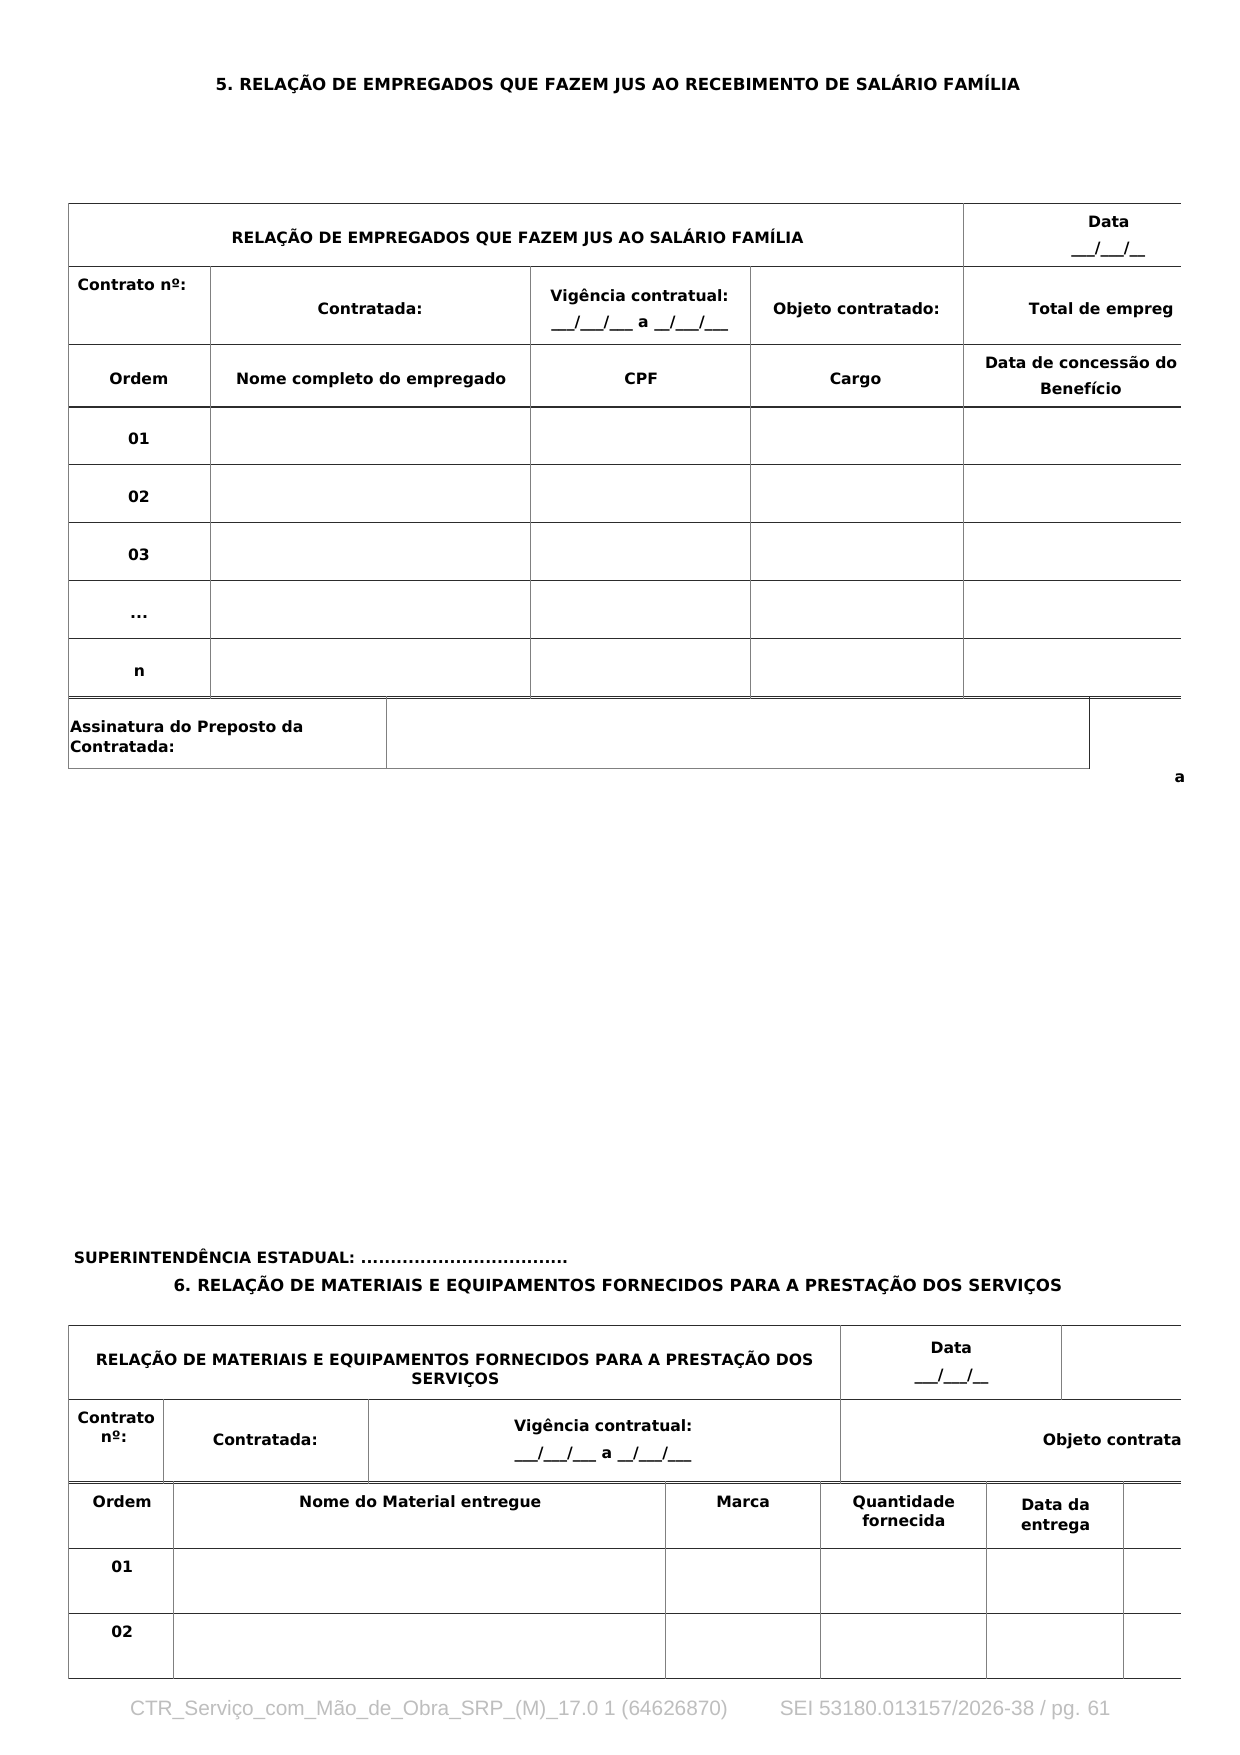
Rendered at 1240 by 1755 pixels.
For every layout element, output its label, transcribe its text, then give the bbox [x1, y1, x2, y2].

table_cell [964, 465, 1181, 522]
table_cell Contratada: [211, 267, 530, 344]
table_header [1062, 1326, 1181, 1399]
table_cell Assinatura do Preposto da Contratada: [69, 699, 386, 767]
table_cell [821, 1400, 840, 1481]
table_cell [751, 408, 963, 464]
table_cell 01 [69, 408, 210, 464]
table_cell Cargo [751, 345, 963, 406]
table_cell [531, 408, 750, 464]
table_cell [531, 639, 750, 696]
table_cell 03 [69, 523, 210, 580]
text SUPERINTENDÊNCIA ESTADUAL: ................................... [74, 1249, 1184, 1267]
table_cell [531, 465, 750, 522]
table_cell [751, 639, 963, 696]
table_cell [1124, 1549, 1181, 1613]
table_cell Vigência contratual: ___/___/___ a __/___/___ [369, 1400, 821, 1481]
table_cell [964, 523, 1181, 580]
table_cell [211, 639, 530, 696]
table_cell Contrato nº: [69, 267, 210, 344]
table_cell Marca [666, 1484, 820, 1548]
table_cell Nome do Material entregue [174, 1484, 665, 1548]
table_cell Ordem [69, 345, 210, 406]
table_cell [211, 581, 530, 638]
table_cell Ordem [69, 1484, 173, 1548]
table_cell ... [69, 581, 210, 638]
table_cell CPF [531, 345, 750, 406]
table_cell Vigência contratual: ___/___/___ a __/___/___ [531, 267, 750, 344]
table_cell [964, 639, 1181, 696]
table_cell [751, 523, 963, 580]
table_cell [964, 581, 1181, 638]
text a [69, 768, 1185, 787]
table_cell 02 [69, 465, 210, 522]
table_cell [174, 1614, 665, 1678]
table_cell [211, 408, 530, 464]
table_cell Quantidade fornecida [821, 1484, 986, 1548]
table_cell [821, 1549, 986, 1613]
table_cell Objeto contratado: [751, 267, 963, 344]
table_cell [963, 699, 1089, 767]
table_cell [211, 523, 530, 580]
table_cell 02 [69, 1614, 173, 1678]
table_cell [1090, 699, 1181, 767]
table_cell Data da entrega [987, 1484, 1123, 1548]
table_cell [751, 465, 963, 522]
table_cell 01 [69, 1549, 173, 1613]
table_cell Objeto contrata [986, 1400, 1181, 1481]
table_cell Data de concessão do Benefício [964, 345, 1181, 406]
table_header RELAÇÃO DE EMPREGADOS QUE FAZEM JUS AO SALÁRIO FAMÍLIA [69, 204, 963, 266]
table_cell [841, 1400, 986, 1481]
table_cell [174, 1549, 665, 1613]
table_cell [1124, 1614, 1181, 1678]
table_header RELAÇÃO DE MATERIAIS E EQUIPAMENTOS FORNECIDOS PARA A PRESTAÇÃO DOS SERVIÇOS [69, 1326, 821, 1399]
table_cell [531, 581, 750, 638]
table_cell n [69, 639, 210, 696]
table_header [986, 1326, 1061, 1399]
table_cell Contratada: [164, 1400, 368, 1481]
table_cell [666, 1549, 820, 1613]
table_cell [211, 465, 530, 522]
table_cell [751, 581, 963, 638]
table_cell Contrato nº: [69, 1400, 163, 1481]
table_cell Nome completo do empregado [211, 345, 530, 406]
table_cell [387, 699, 963, 767]
table_cell Total de empreg [964, 267, 1181, 344]
table_header Data ___/___/__ [964, 204, 1181, 266]
table_cell [964, 408, 1181, 464]
subtitle 6. RELAÇÃO DE MATERIAIS E EQUIPAMENTOS FORNECIDOS PARA A PRESTAÇÃO DOS SERVIÇOS [69, 1275, 1167, 1295]
table_header [821, 1326, 840, 1399]
table_cell [531, 523, 750, 580]
table_cell [666, 1614, 820, 1678]
subtitle 5. RELAÇÃO DE EMPREGADOS QUE FAZEM JUS AO RECEBIMENTO DE SALÁRIO FAMÍLIA [69, 75, 1167, 94]
table_cell [1124, 1484, 1181, 1548]
table_cell [821, 1614, 986, 1678]
table_cell [987, 1549, 1123, 1613]
table_header Data ___/___/__ [841, 1326, 986, 1399]
table_cell [987, 1614, 1123, 1678]
